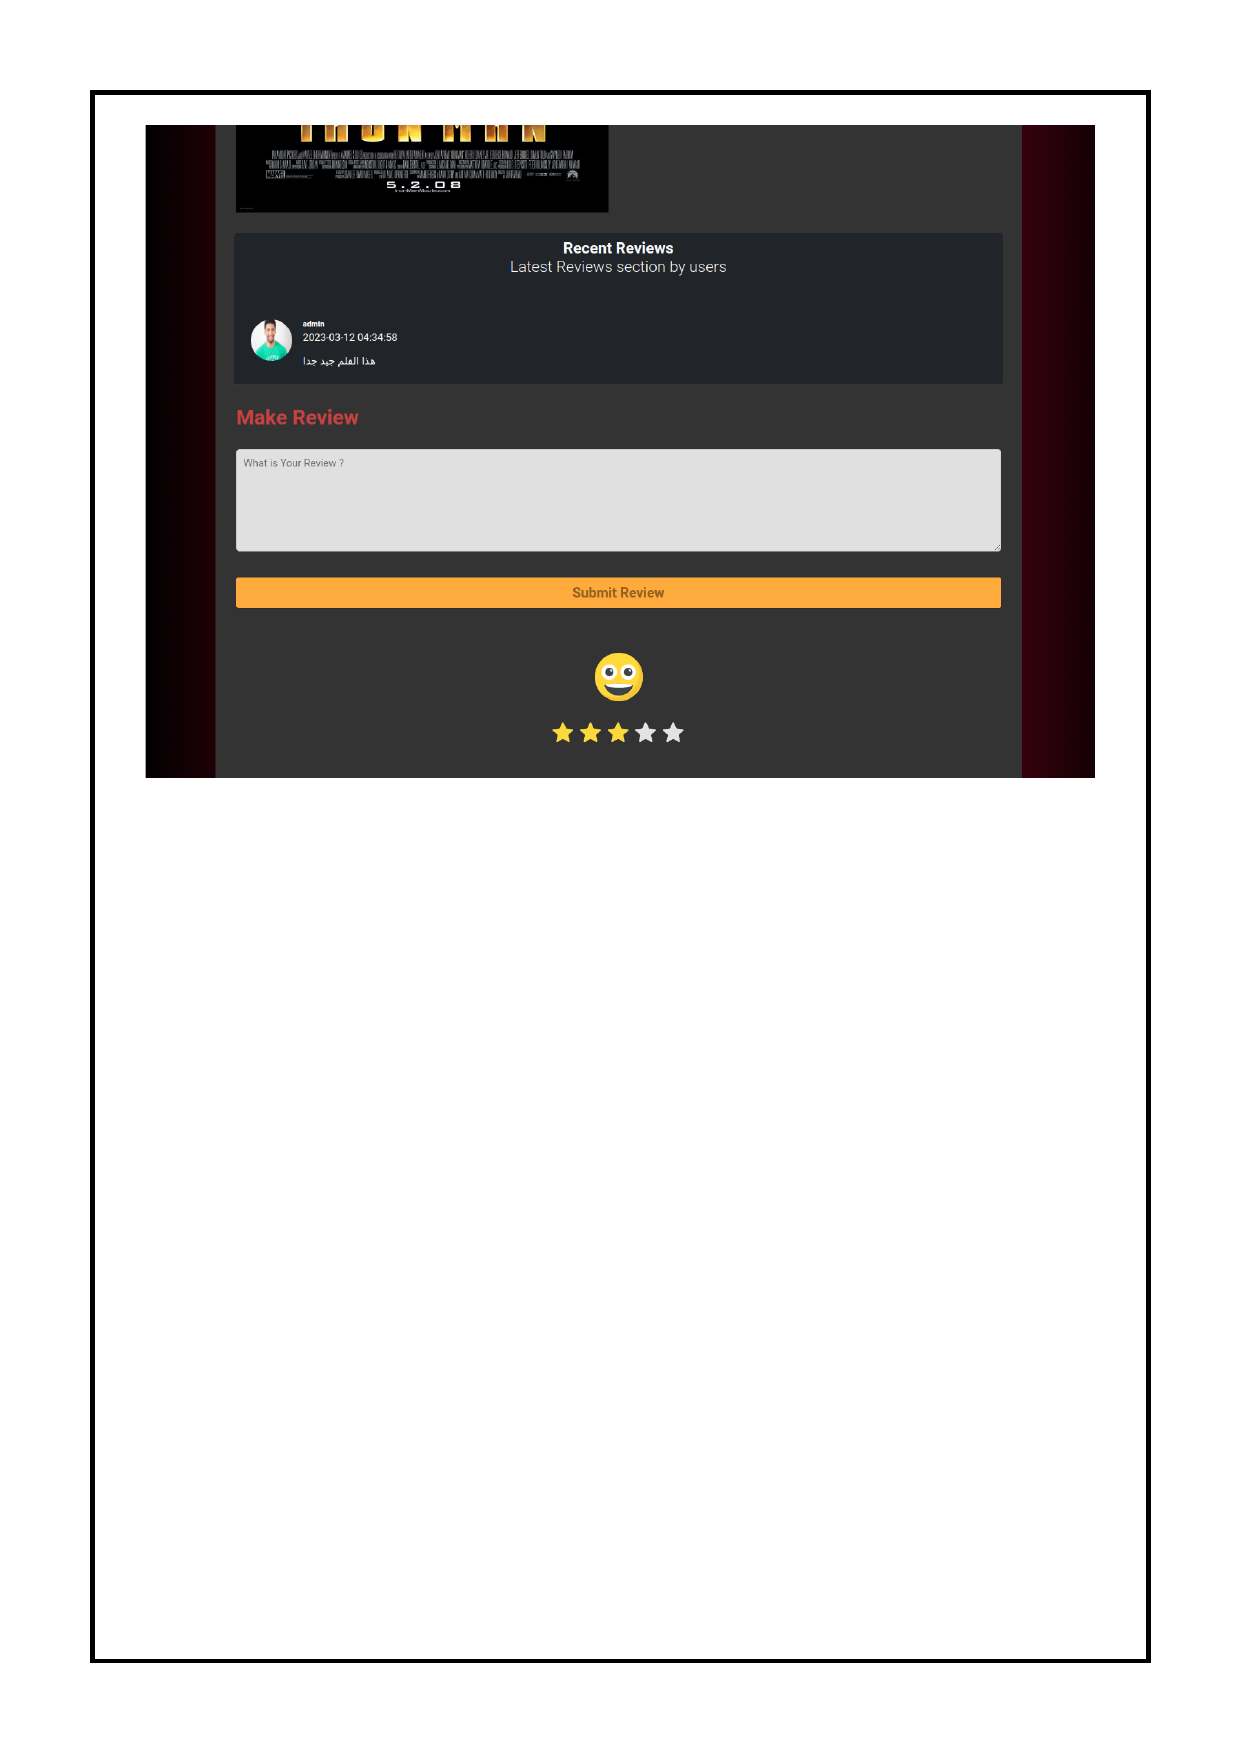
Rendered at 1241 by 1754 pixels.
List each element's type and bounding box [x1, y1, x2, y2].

picture [145, 125, 1095, 778]
